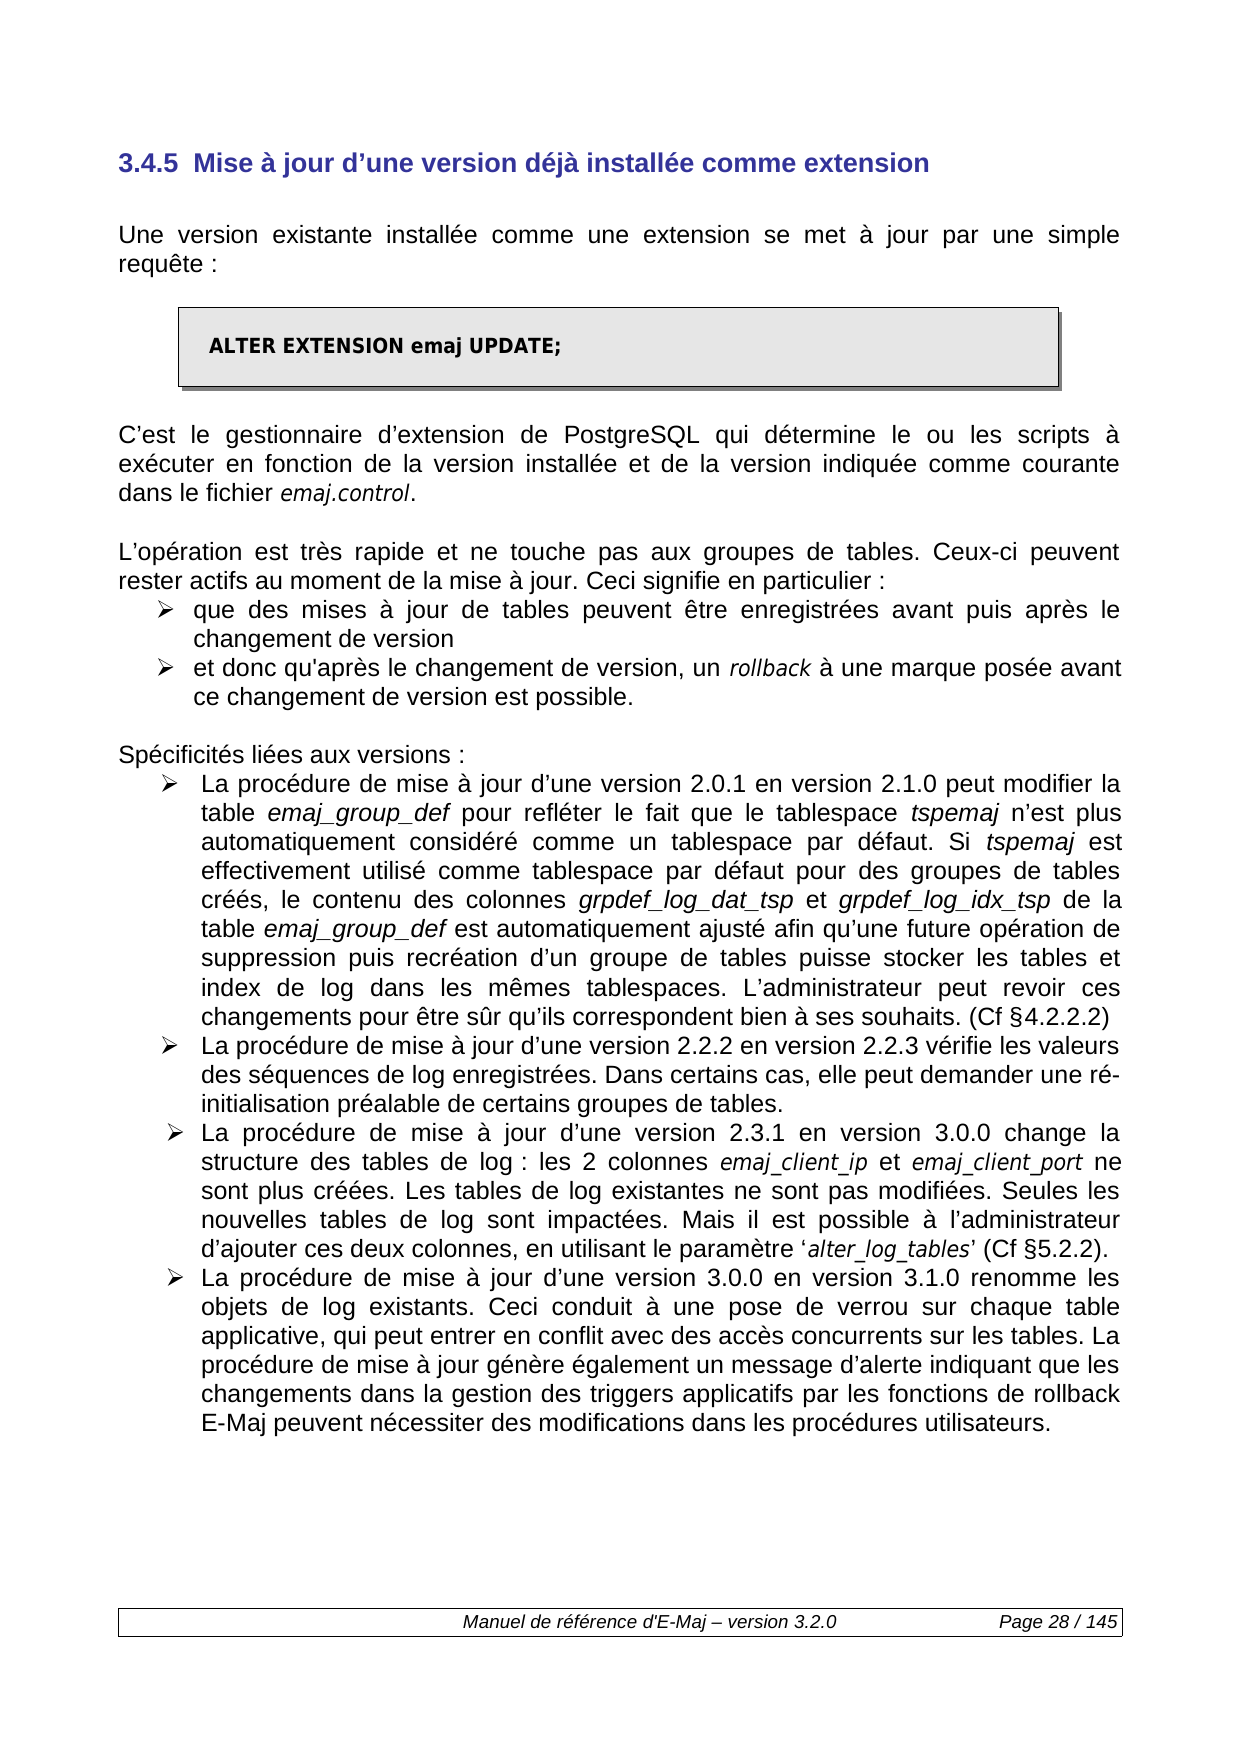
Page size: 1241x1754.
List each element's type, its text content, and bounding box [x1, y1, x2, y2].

list La procédure de mise à jour d’une version 2.3.1 en version 3.0.0 change la structure des tables de log : les 2 colonnes emaj_client_ip et emaj_client_port ne sont plus créées. Les tables de log existantes ne sont pas modifiées. Seules les nouvelles tables de log sont impactées. Mais il est possible à l’administrateur d’ajouter ces deux colonnes, en utilisant le paramètre ‘alter_log_tables’ (Cf §5.2.2). [165, 1118, 1122, 1263]
list et donc qu'après le changement de version, un rollback à une marque posée avant ce changement de version est possible. [156, 653, 1122, 711]
subtitle Mise à jour d’une version déjà installée comme extension [118, 147, 1122, 178]
list La procédure de mise à jour d’une version 2.2.2 en version 2.2.3 vérifie les valeurs des séquences de log enregistrées. Dans certains cas, elle peut demander une ré-initialisation préalable de certains groupes de tables. [159, 1031, 1122, 1118]
text L’opération est très rapide et ne touche pas aux groupes de tables. Ceux-ci peuvent rester actifs au moment de la mise à jour. Ceci signifie en particulier : [118, 536, 1122, 594]
text Spécificités liées aux versions : [118, 740, 1122, 769]
text ALTER EXTENSION emaj UPDATE; [179, 331, 1058, 356]
text Une version existante installée comme une extension se met à jour par une simple requête : [118, 220, 1122, 278]
list que des mises à jour de tables peuvent être enregistrées avant puis après le changement de version [156, 594, 1122, 653]
text C’est le gestionnaire d’extension de PostgreSQL qui détermine le ou les scripts à exécuter en fonction de la version installée et de la version indiquée comme courante dans le fichier emaj.control. [118, 420, 1122, 507]
list La procédure de mise à jour d’une version 2.0.1 en version 2.1.0 peut modifier la table emaj_group_def pour refléter le fait que le tablespace tspemaj n’est plus automatiquement considéré comme un tablespace par défaut. Si tspemaj est effectivement utilisé comme tablespace par défaut pour des groupes de tables créés, le contenu des colonnes grpdef_log_dat_tsp et grpdef_log_idx_tsp de la table emaj_group_def est automatiquement ajusté afin qu’une future opération de suppression puis recréation d’un groupe de tables puisse stocker les tables et index de log dans les mêmes tablespaces. L’administrateur peut revoir ces changements pour être sûr qu’ils correspondent bien à ses souhaits. (Cf §4.2.2.2) [159, 769, 1122, 1031]
list La procédure de mise à jour d’une version 3.0.0 en version 3.1.0 renomme les objets de log existants. Ceci conduit à une pose de verrou sur chaque table applicative, qui peut entrer en conflit avec des accès concurrents sur les tables. La procédure de mise à jour génère également un message d’alerte indiquant que les changements dans la gestion des triggers applicatifs par les fonctions de rollback E-Maj peuvent nécessiter des modifications dans les procédures utilisateurs. [165, 1263, 1122, 1437]
